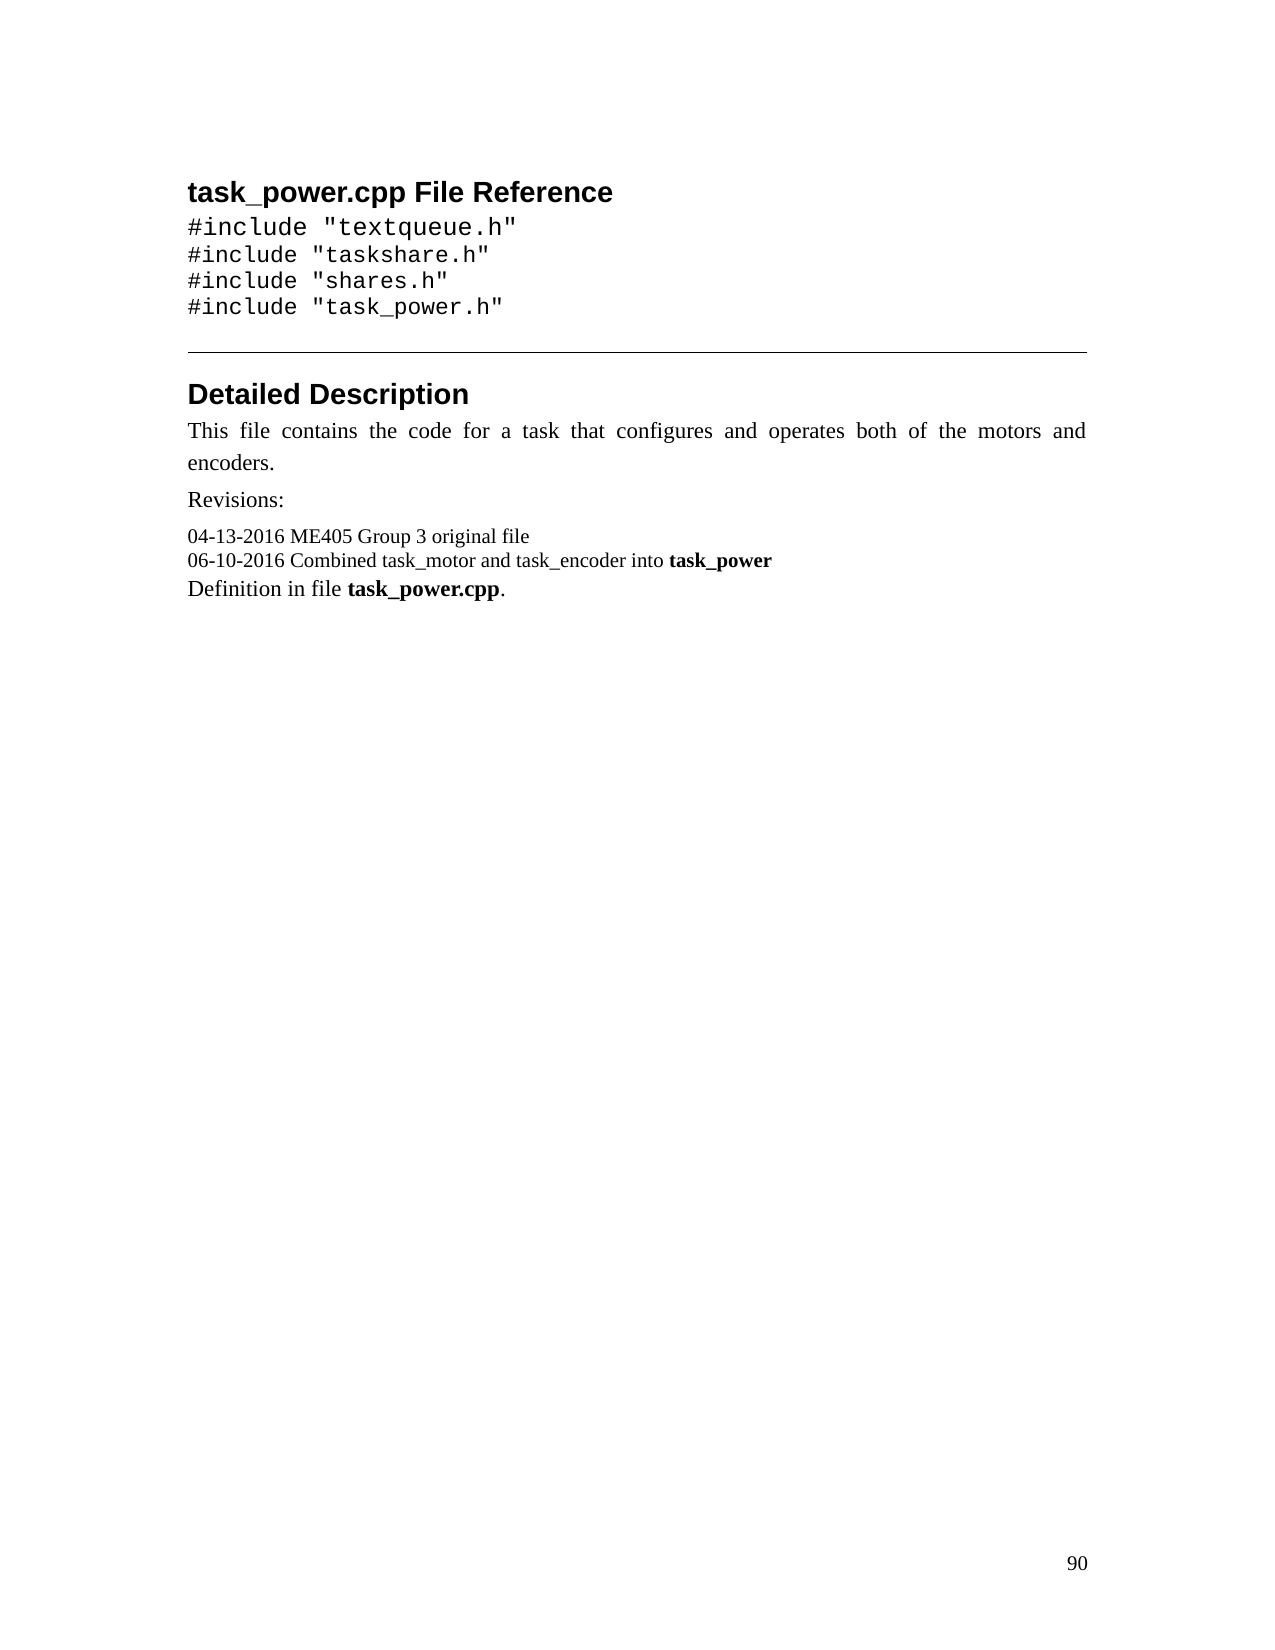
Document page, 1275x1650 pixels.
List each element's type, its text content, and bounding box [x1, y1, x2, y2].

subtitle Detailed Description [187, 377, 1087, 411]
list 04-13-2016 ME405 Group 3 original file [187, 524, 1087, 548]
text Revisions: [187, 486, 1087, 513]
subtitle task_power.cpp File Reference [187, 175, 1087, 208]
text #include "textqueue.h" [187, 215, 1087, 243]
text This file contains the code for a task that configures and operates both of the motors and encoders. [187, 417, 1087, 475]
text Definition in file task_power.cpp. [187, 576, 1087, 602]
text #include "taskshare.h" [187, 243, 1087, 269]
text #include "shares.h" [187, 269, 1087, 295]
text #include "task_power.h" [187, 295, 1087, 321]
list 06-10-2016 Combined task_motor and task_encoder into task_power [187, 548, 1087, 572]
